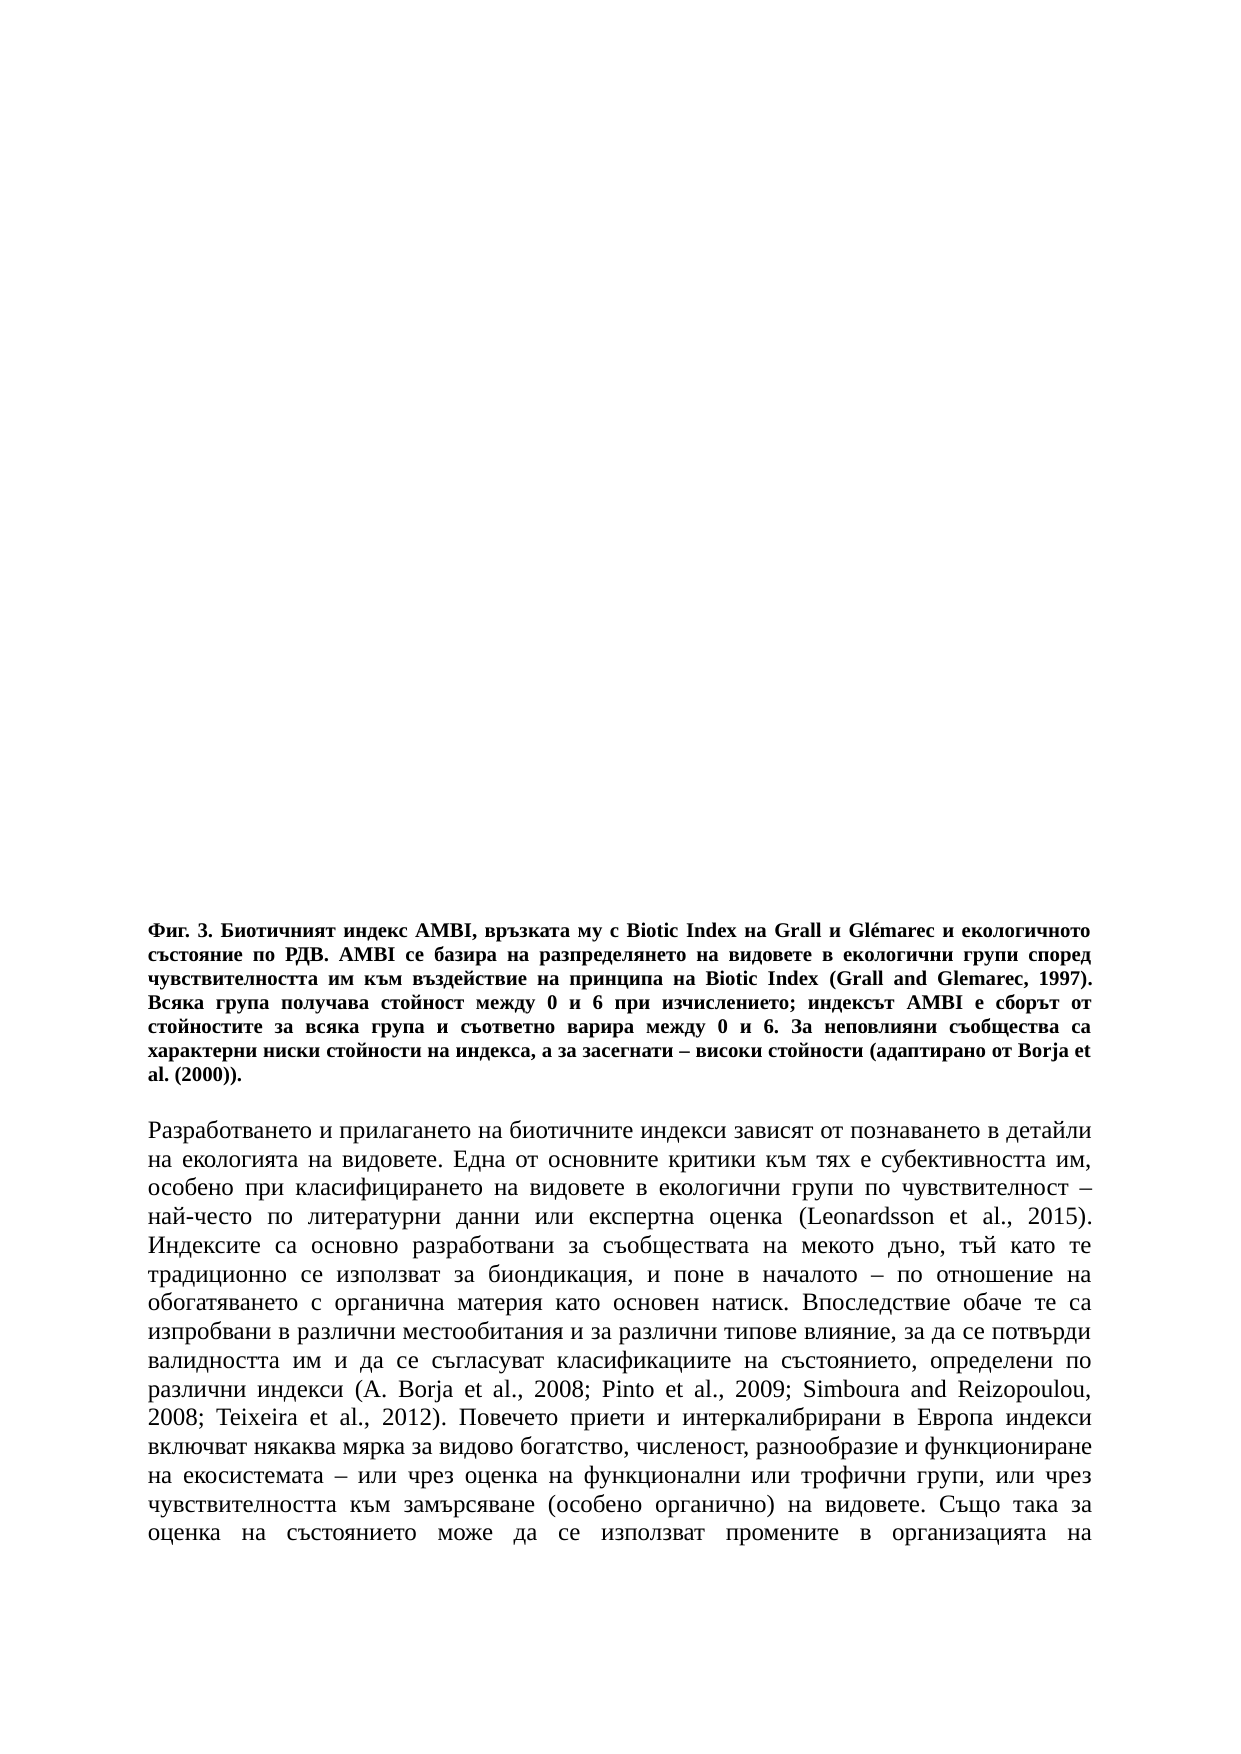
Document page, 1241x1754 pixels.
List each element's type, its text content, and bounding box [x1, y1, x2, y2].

text Фиг. 3. Биотичният индекс AMBI, връзката му с Biotic Index на Grall и Glémarec и екологичното състояние по РДВ. AMBI се базира на разпределянето на видовете в екологични групи според чувствителността им към въздействие на принципа на Biotic Index (Grall and Glemarec, 1997). Всяка група получава стойност между 0 и 6 при изчислението; индексът AMBI е сборът от стойностите за всяка група и съответно варира между 0 и 6. За неповлияни съобщества са характерни ниски стойности на индекса, а за засегнати – високи стойности (адаптирано от Borja et al. (2000)). [148, 219, 1093, 1086]
text Разработването и прилагането на биотичните индекси зависят от познаването в детайли на екологията на видовете. Една от основните критики към тях е субективността им, особено при класифицирането на видовете в екологични групи по чувствителност – най-често по литературни данни или експертна оценка (Leonardsson et al., 2015). Индексите са основно разработвани за съобществата на мекото дъно, тъй като те традиционно се използват за биондикация, и поне в началото – по отношение на обогатяването с органична материя като основен натиск. Впоследствие обаче те са изпробвани в различни местообитания и за различни типове влияние, за да се потвърди валидността им и да се съгласуват класификациите на състоянието, определени по различни индекси (A. Borja et al., 2008; Pinto et al., 2009; Simboura and Reizopoulou, 2008; Teixeira et al., 2012). Повечето приети и интеркалибрирани в Европа индекси включват някаква мярка за видово богатство, численост, разнообразие и функциониране на екосистемата – или чрез оценка на функционални или трофични групи, или чрез чувствителността към замърсяване (особено органично) на видовете. Също така за оценка на състоянието може да се използват промените в организацията на [148, 1115, 1093, 1546]
